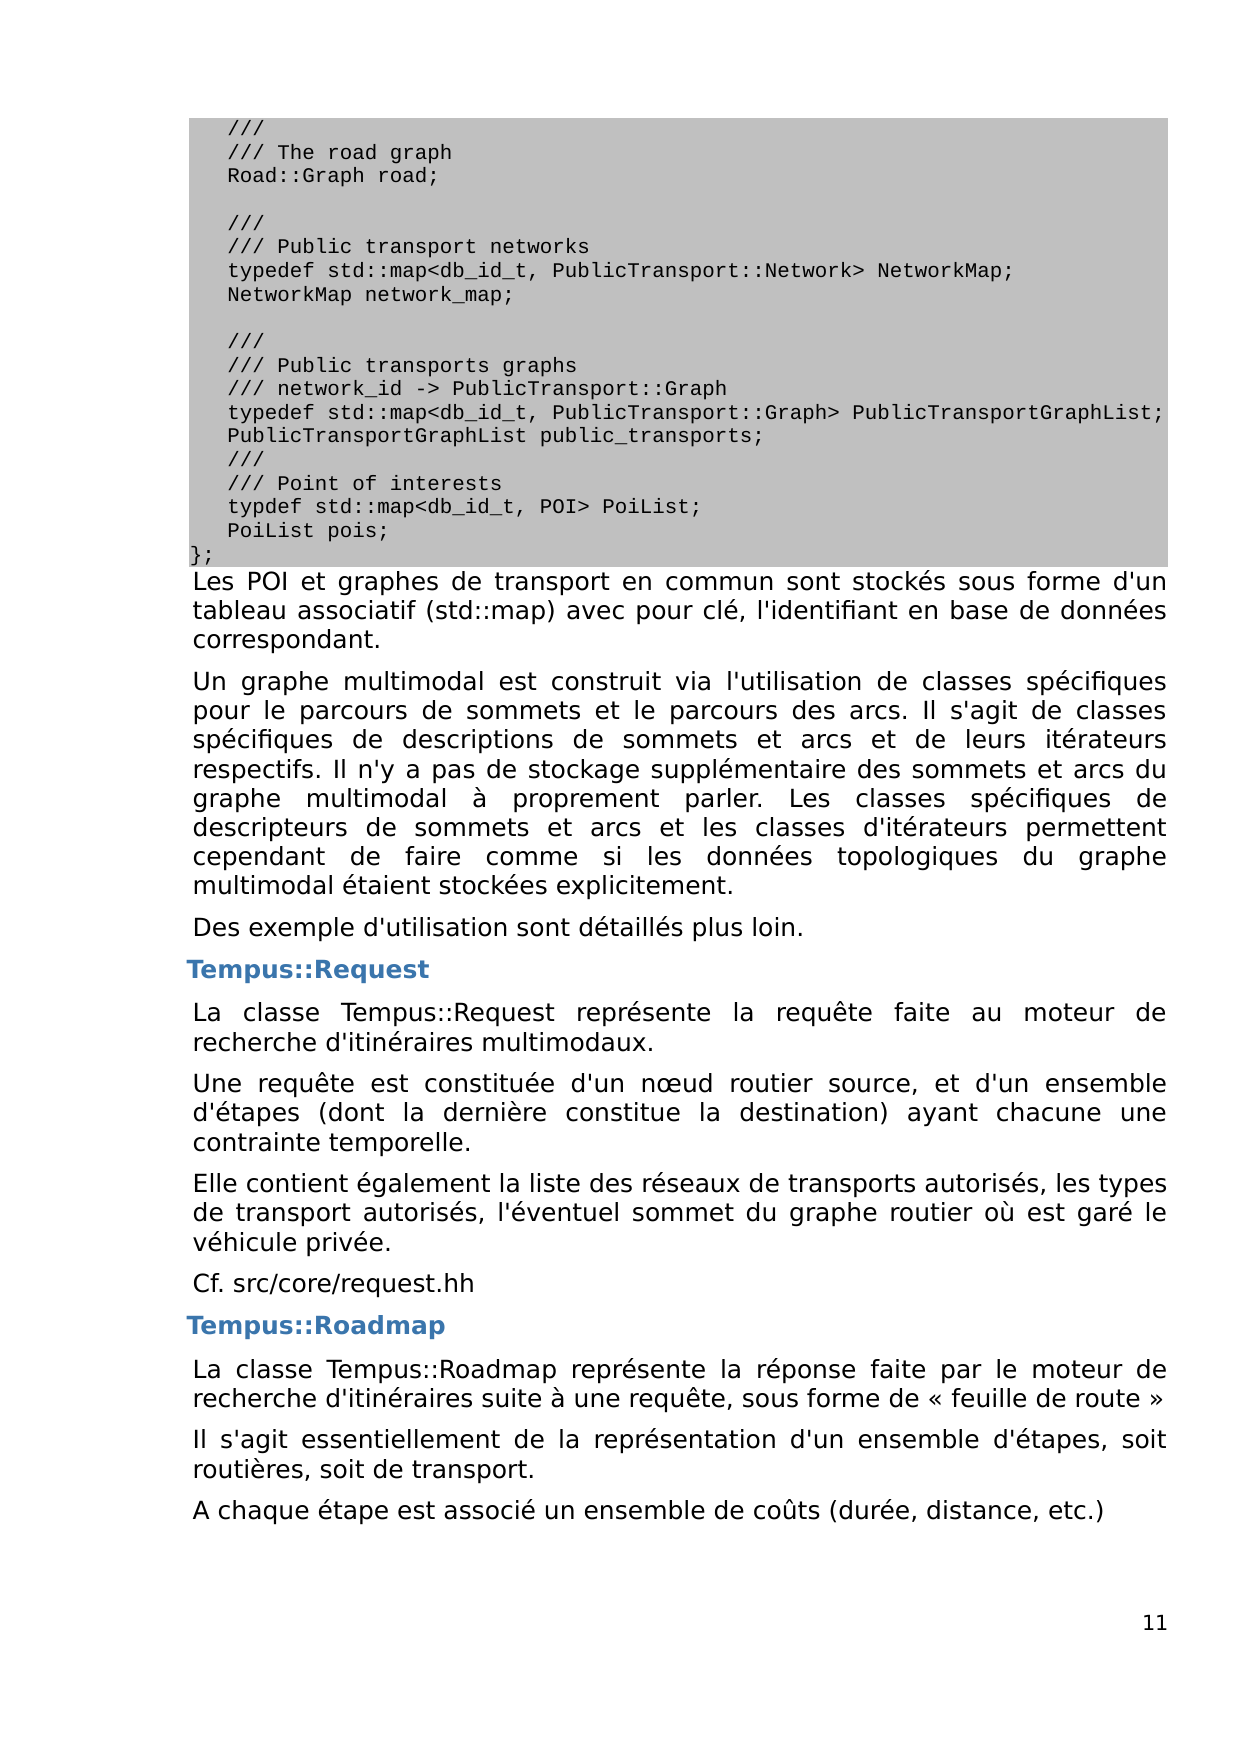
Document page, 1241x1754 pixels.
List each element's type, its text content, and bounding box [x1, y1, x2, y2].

text Elle contient également la liste des réseaux de transports autorisés, les types de transport autorisés, l'éventuel sommet du graphe routier où est garé le véhicule privée. [192, 1169, 1168, 1257]
text Cf. src/core/request.hh [192, 1269, 1168, 1299]
text /// The road graph [189, 142, 1168, 165]
text /// [189, 213, 1168, 236]
text typdef std::map<db_id_t, POI> PoiList; [189, 496, 1168, 520]
text La classe Tempus::Request représente la requête faite au moteur de recherche d'itinéraires multimodaux. [192, 999, 1168, 1057]
text /// Public transport networks [189, 236, 1168, 260]
text La classe Tempus::Roadmap représente la réponse faite par le moteur de recherche d'itinéraires suite à une requête, sous forme de « feuille de route » [192, 1355, 1168, 1413]
subtitle Tempus::Roadmap [186, 1311, 1168, 1340]
text /// Public transports graphs [189, 354, 1168, 378]
text Une requête est constituée d'un nœud routier source, et d'un ensemble d'étapes (dont la dernière constitue la destination) ayant chacune une contrainte temporelle. [192, 1069, 1168, 1157]
text /// Point of interests [189, 473, 1168, 496]
text PoiList pois; [189, 520, 1168, 544]
text typedef std::map<db_id_t, PublicTransport::Graph> PublicTransportGraphList; [189, 402, 1168, 426]
text Il s'agit essentiellement de la représentation d'un ensemble d'étapes, soit routières, soit de transport. [192, 1426, 1168, 1484]
text /// [189, 449, 1168, 473]
text /// network_id -> PublicTransport::Graph [189, 378, 1168, 402]
text Les POI et graphes de transport en commun sont stockés sous forme d'un tableau associatif (std::map) avec pour clé, l'identifiant en base de données correspondant. [192, 567, 1168, 655]
text /// [189, 331, 1168, 354]
text Des exemple d'utilisation sont détaillés plus loin. [192, 913, 1168, 942]
text PublicTransportGraphList public_transports; [189, 426, 1168, 449]
text Road::Graph road; [189, 165, 1168, 189]
text NetworkMap network_map; [189, 284, 1168, 307]
text }; [189, 544, 1168, 567]
text Un graphe multimodal est construit via l'utilisation de classes spécifiques pour le parcours de sommets et le parcours des arcs. Il s'agit de classes spécifiques de descriptions de sommets et arcs et de leurs itérateurs respectifs. Il n'y a pas de stockage supplémentaire des sommets et arcs du graphe multimodal à proprement parler. Les classes spécifiques de descripteurs de sommets et arcs et les classes d'itérateurs permettent cependant de faire comme si les données topologiques du graphe multimodal étaient stockées explicitement. [192, 667, 1168, 901]
subtitle Tempus::Request [186, 955, 1168, 984]
text /// [189, 118, 1168, 142]
text A chaque étape est associé un ensemble de coûts (durée, distance, etc.) [192, 1497, 1168, 1526]
text typedef std::map<db_id_t, PublicTransport::Network> NetworkMap; [189, 260, 1168, 284]
